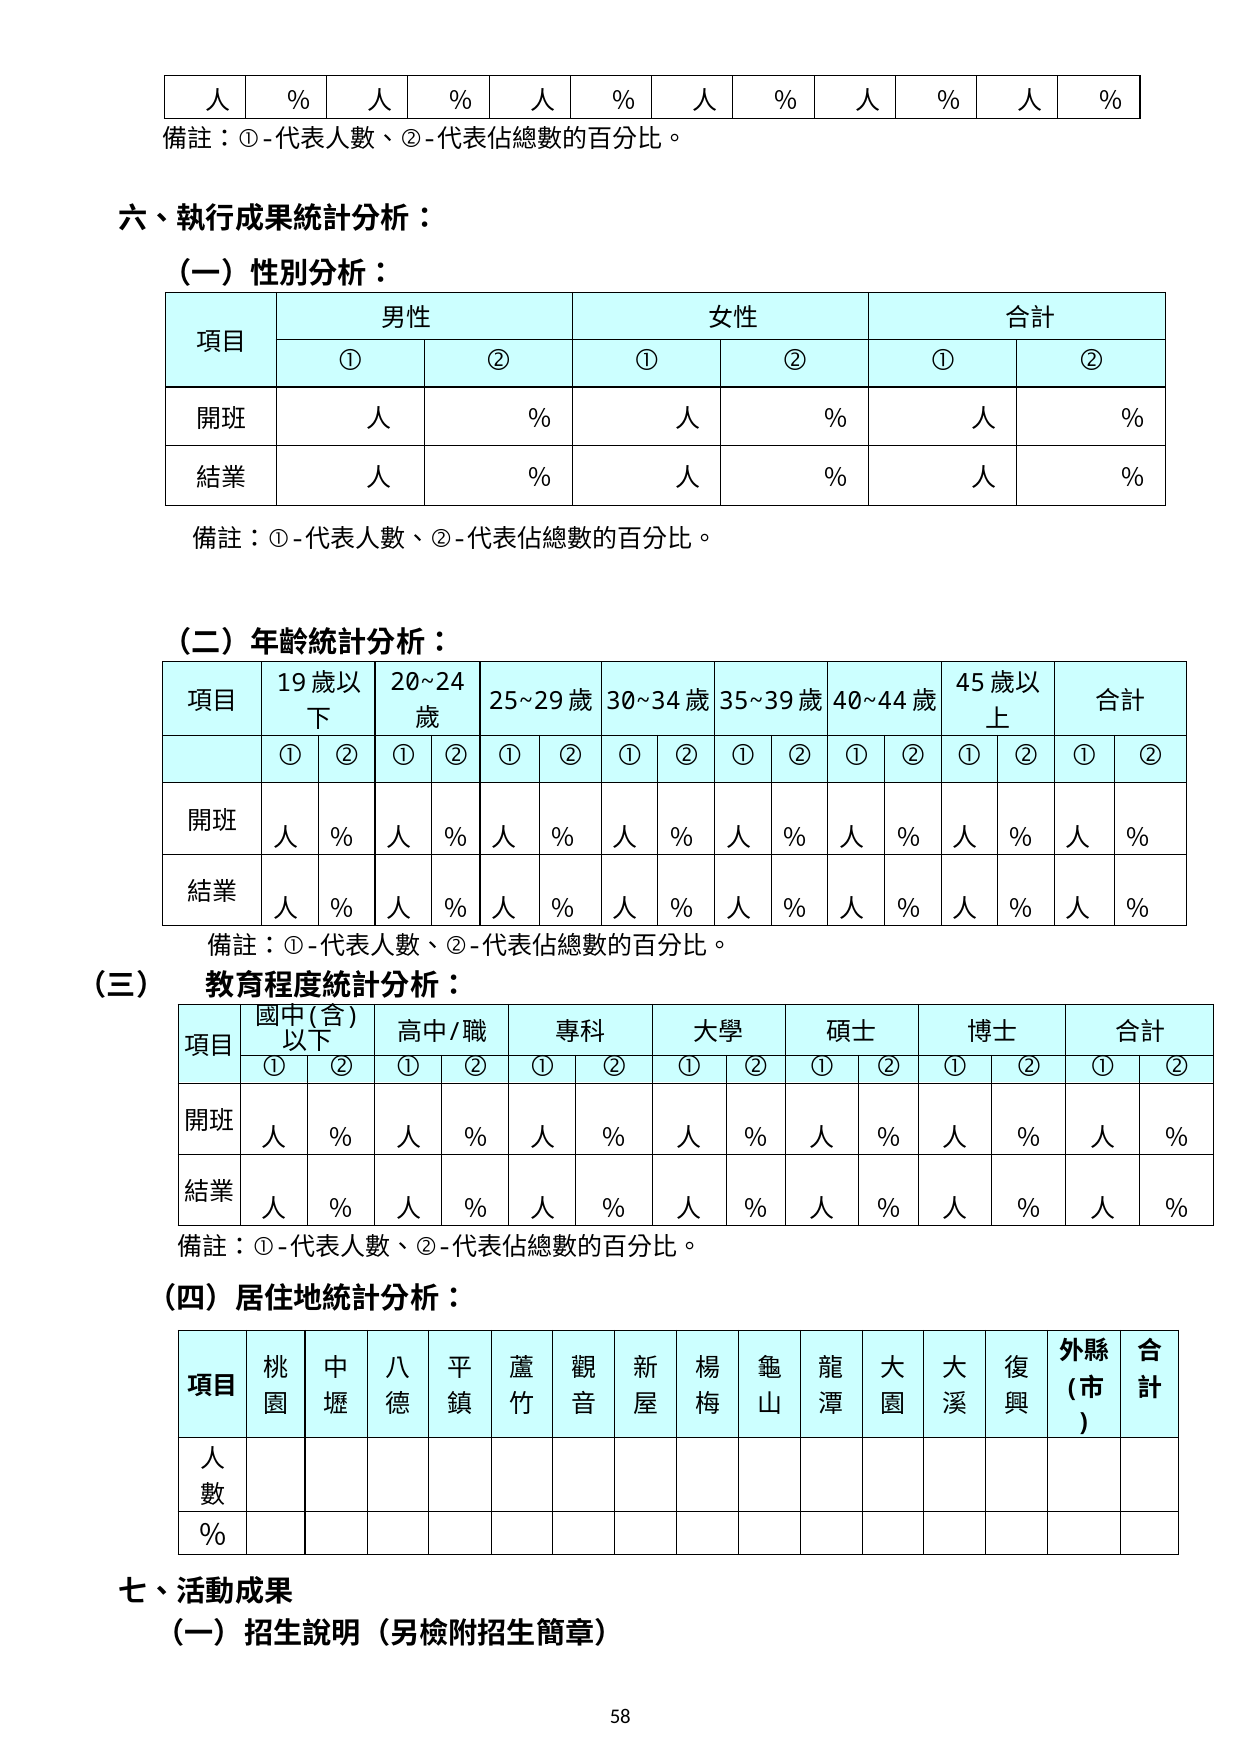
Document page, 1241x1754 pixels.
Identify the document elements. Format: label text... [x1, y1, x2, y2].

table_cell [677, 1512, 738, 1554]
table_cell ％ [998, 855, 1054, 925]
table_cell [306, 1438, 367, 1511]
table_header 中壢 [306, 1331, 367, 1437]
table_cell  [442, 1056, 508, 1082]
list 教育程度統計分析： [77, 962, 1122, 1004]
table_cell 人 [1055, 855, 1114, 925]
table_header 新屋 [615, 1331, 676, 1437]
table_header 項目 [163, 662, 261, 735]
table_cell ％ [319, 855, 374, 925]
table_cell ％ [721, 388, 868, 445]
table_cell [739, 1512, 800, 1554]
table_cell [553, 1512, 614, 1554]
text （一）性別分析： [118, 249, 1122, 292]
table_header 項目 [179, 1005, 240, 1082]
table_cell  [727, 1056, 785, 1082]
table_header 觀音 [553, 1331, 614, 1437]
table_cell ％ [772, 783, 827, 853]
table_cell ％ [540, 855, 601, 925]
table_cell [924, 1438, 985, 1511]
table_cell [492, 1438, 552, 1511]
table_cell  [658, 736, 714, 782]
table_cell 人 [165, 76, 245, 118]
table_cell [615, 1512, 676, 1554]
table_cell 人 [375, 1155, 441, 1225]
table_cell  [772, 736, 827, 782]
table_cell [615, 1438, 676, 1511]
table_cell 人 [815, 76, 895, 118]
table_cell  [319, 736, 374, 782]
table_cell 人 [1066, 1155, 1139, 1225]
table_cell ％ [571, 76, 651, 118]
table_cell 人 [1066, 1084, 1139, 1154]
table_cell  [942, 736, 997, 782]
table_cell ％ [308, 1155, 374, 1225]
table_cell [863, 1438, 923, 1511]
table_cell 人 [573, 446, 720, 504]
table_header 復興 [986, 1331, 1047, 1437]
table_cell  [425, 340, 572, 386]
table_header 男性 [277, 293, 572, 339]
table_cell ％ [896, 76, 976, 118]
table_header 國中(含) 以下 [241, 1005, 374, 1055]
list 招生說明（另檢附招生簡章） [155, 1610, 1122, 1652]
table_cell  [1055, 736, 1114, 782]
text （四）居住地統計分析： [118, 1275, 1122, 1317]
table_cell [986, 1512, 1047, 1554]
table_cell  [885, 736, 941, 782]
table_header 楊梅 [677, 1331, 738, 1437]
table_cell  [869, 340, 1016, 386]
table_cell [739, 1438, 800, 1511]
table_cell 開班 [179, 1084, 240, 1154]
table_cell  [277, 340, 424, 386]
table_cell 人 [828, 855, 884, 925]
table_cell 人 [262, 783, 318, 853]
table_cell ％ [576, 1155, 652, 1225]
table_header 博士 [919, 1005, 1065, 1055]
text 備註：-代表人數、-代表佔總數的百分比。 [118, 1226, 1122, 1262]
table_cell 人 [942, 855, 997, 925]
table_cell 人 [828, 783, 884, 853]
table_cell 人 [1055, 783, 1114, 853]
table_cell  [859, 1056, 918, 1082]
table_cell 人 [573, 388, 720, 445]
table_cell 人 [327, 76, 407, 118]
table_cell [924, 1512, 985, 1554]
table_cell 人 [376, 783, 431, 853]
table_cell [1048, 1512, 1120, 1554]
table_cell  [828, 736, 884, 782]
table_header 合計 [869, 293, 1165, 339]
table_cell 人 [942, 783, 997, 853]
table_cell 人 [509, 1084, 575, 1154]
table_cell  [715, 736, 771, 782]
table_cell 人 [715, 783, 771, 853]
table_cell 結業 [179, 1155, 240, 1225]
table_cell ％ [658, 855, 714, 925]
table_cell ％ [859, 1084, 918, 1154]
table_header 25~29歲 [481, 662, 601, 735]
table_header 項目 [166, 293, 276, 386]
table_cell [492, 1512, 552, 1554]
table_header 大學 [653, 1005, 785, 1055]
table_cell 人 [652, 76, 732, 118]
table_header 20~24歲 [376, 662, 479, 735]
table_cell  [262, 736, 318, 782]
table_header 大園 [863, 1331, 923, 1437]
table_cell 人 [509, 1155, 575, 1225]
table_cell [429, 1438, 491, 1511]
table_cell  [998, 736, 1054, 782]
table_cell  [653, 1056, 726, 1082]
table_cell 結業 [166, 446, 276, 504]
table_cell ％ [885, 783, 941, 853]
table_cell ％ [442, 1084, 508, 1154]
table_cell ％ [1058, 76, 1139, 118]
table_header 40~44歲 [828, 662, 941, 735]
table_cell 人 [786, 1084, 858, 1154]
table_cell [163, 736, 261, 782]
table_cell  [1017, 340, 1165, 386]
table_header 龍潭 [801, 1331, 862, 1437]
table_cell [1121, 1438, 1178, 1511]
text （二）年齡統計分析： [118, 619, 1122, 661]
table_cell  [1115, 736, 1186, 782]
table_cell 人 [376, 855, 431, 925]
table_cell 結業 [163, 855, 261, 925]
table_header 30~34歲 [602, 662, 714, 735]
table_cell [1048, 1438, 1120, 1511]
table_header 35~39歲 [715, 662, 827, 735]
table_header 合計 [1055, 662, 1186, 735]
table_cell  [481, 736, 539, 782]
table_cell [553, 1438, 614, 1511]
table_cell  [573, 340, 720, 386]
text 備註：-代表人數、-代表佔總數的百分比。 [118, 119, 1122, 155]
table_cell ％ [1115, 855, 1186, 925]
table_cell 開班 [166, 388, 276, 445]
table_cell 人 [715, 855, 771, 925]
table_header 平鎮 [429, 1331, 491, 1437]
table_cell ％ [1140, 1084, 1213, 1154]
table_cell 人 [241, 1084, 307, 1154]
table_cell [801, 1512, 862, 1554]
table_header 外縣(市) [1048, 1331, 1120, 1437]
text 七、活動成果 [118, 1568, 1122, 1610]
table_cell  [1066, 1056, 1139, 1082]
table_cell ％ [1017, 388, 1165, 445]
table_cell ％ [540, 783, 601, 853]
table_cell  [1140, 1056, 1213, 1082]
table_cell ％ [246, 76, 326, 118]
table_cell ％ [1140, 1155, 1213, 1225]
table_cell 人 [869, 388, 1016, 445]
table_cell  [432, 736, 479, 782]
table_cell ％ [319, 783, 374, 853]
table_cell 人 [241, 1155, 307, 1225]
table_cell ％ [721, 446, 868, 504]
table_cell ％ [859, 1155, 918, 1225]
table_cell ％ [727, 1155, 785, 1225]
table_cell ％ [733, 76, 814, 118]
table_cell ％ [432, 783, 479, 853]
table_cell ％ [442, 1155, 508, 1225]
table_header 桃 園 [247, 1331, 304, 1437]
table_cell  [919, 1056, 991, 1082]
table_cell 人 [977, 76, 1057, 118]
table_header 合計 [1066, 1005, 1213, 1055]
table_cell [863, 1512, 923, 1554]
table_cell  [376, 736, 431, 782]
table_cell  [241, 1056, 307, 1082]
table_header 蘆竹 [492, 1331, 552, 1437]
table_cell 人 [869, 446, 1016, 504]
table_cell  [992, 1056, 1065, 1082]
table_cell  [602, 736, 657, 782]
table_cell 人 [602, 855, 657, 925]
table_cell [801, 1438, 862, 1511]
table_cell ％ [179, 1512, 246, 1554]
table_cell ％ [576, 1084, 652, 1154]
table_cell 人 [490, 76, 570, 118]
table_header 八德 [368, 1331, 428, 1437]
table_cell [368, 1512, 428, 1554]
table_header 19歲以下 [262, 662, 374, 735]
table_header 45歲以上 [942, 662, 1054, 735]
table_cell 人 [653, 1084, 726, 1154]
table_cell ％ [432, 855, 479, 925]
table_header 龜山 [739, 1331, 800, 1437]
table_header 專科 [509, 1005, 652, 1055]
table_cell  [375, 1056, 441, 1082]
table_cell [306, 1512, 367, 1554]
text 備註：-代表人數、-代表佔總數的百分比。 [148, 518, 1122, 554]
table_header 合計 [1121, 1331, 1178, 1437]
table_cell [247, 1512, 304, 1554]
table_cell ％ [658, 783, 714, 853]
table_cell  [540, 736, 601, 782]
table_cell  [308, 1056, 374, 1082]
table_cell  [721, 340, 868, 386]
table_cell ％ [308, 1084, 374, 1154]
table_cell [247, 1438, 304, 1511]
table_cell 人 [481, 783, 539, 853]
table_cell  [576, 1056, 652, 1082]
table_cell 人 [653, 1155, 726, 1225]
table_cell ％ [408, 76, 489, 118]
table_header 女性 [573, 293, 868, 339]
table_cell 人 [262, 855, 318, 925]
table_cell 開班 [163, 783, 261, 853]
table_cell ％ [772, 855, 827, 925]
table_cell 人 [786, 1155, 858, 1225]
table_header 碩士 [786, 1005, 918, 1055]
text 備註：-代表人數、-代表佔總數的百分比。 [118, 926, 1122, 962]
table_cell 人 [375, 1084, 441, 1154]
table_cell ％ [992, 1084, 1065, 1154]
table_cell [368, 1438, 428, 1511]
table_cell ％ [425, 388, 572, 445]
table_header 大溪 [924, 1331, 985, 1437]
table_cell 人 [919, 1155, 991, 1225]
table_cell ％ [998, 783, 1054, 853]
table_cell 人 [919, 1084, 991, 1154]
table_cell 人 [277, 446, 424, 504]
table_cell ％ [727, 1084, 785, 1154]
table_cell 人 [481, 855, 539, 925]
table_cell ％ [1115, 783, 1186, 853]
table_cell 人數 [179, 1438, 246, 1511]
table_cell  [509, 1056, 575, 1082]
text 六、執行成果統計分析： [118, 195, 1122, 237]
table_header 項目 [179, 1331, 246, 1437]
table_cell ％ [992, 1155, 1065, 1225]
table_cell [429, 1512, 491, 1554]
table_header 高中/職 [375, 1005, 508, 1055]
table_cell  [786, 1056, 858, 1082]
table_cell [1121, 1512, 1178, 1554]
table_cell [677, 1438, 738, 1511]
table_cell ％ [885, 855, 941, 925]
table_cell 人 [602, 783, 657, 853]
table_cell 人 [277, 388, 424, 445]
table_cell ％ [425, 446, 572, 504]
table_cell ％ [1017, 446, 1165, 504]
table_cell [986, 1438, 1047, 1511]
